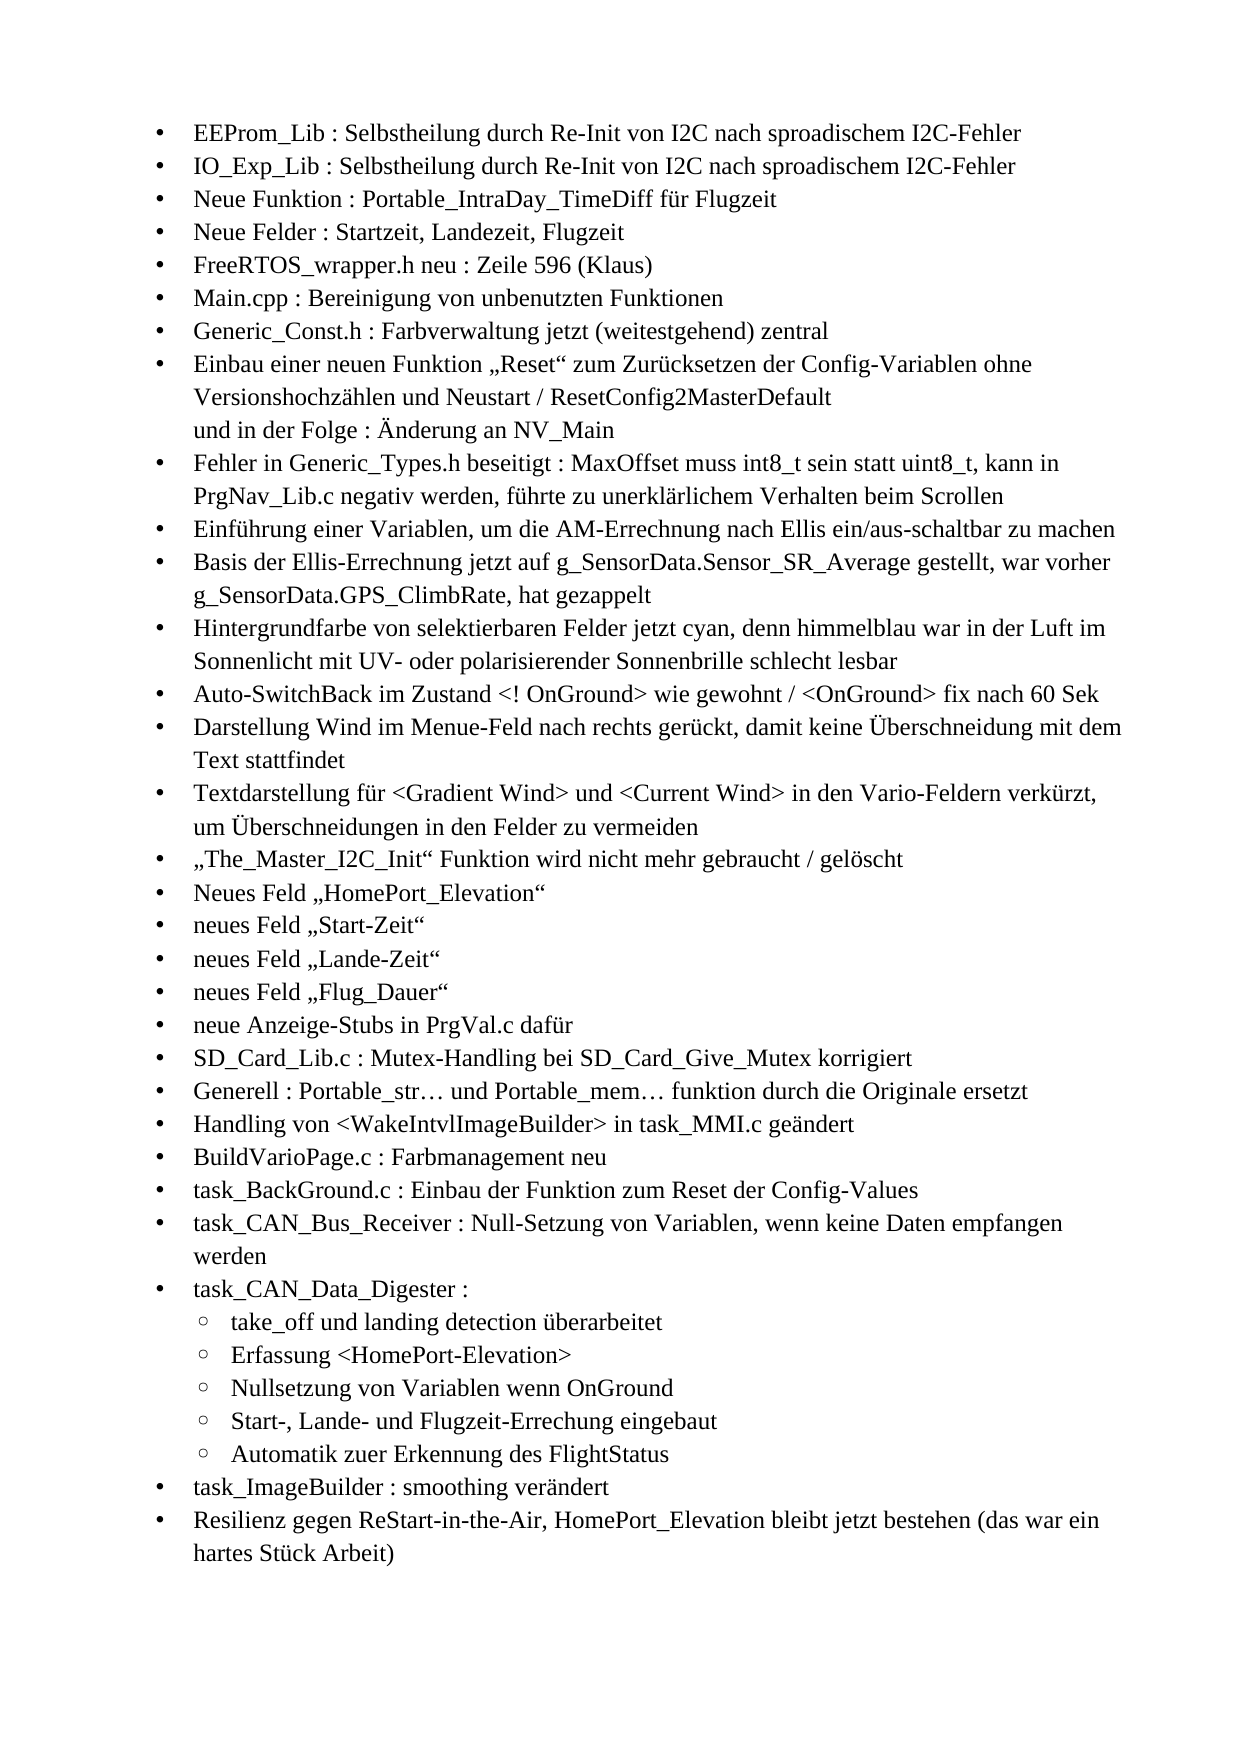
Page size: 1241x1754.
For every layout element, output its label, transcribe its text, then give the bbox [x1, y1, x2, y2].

list Darstellung Wind im Menue-Feld nach rechts gerückt, damit keine Überschneidung mit dem Text stattfindet [156, 712, 1122, 774]
list Handling von <WakeIntvlImageBuilder> in task_MMI.c geändert [156, 1109, 1122, 1137]
list Neue Funktion : Portable_IntraDay_TimeDiff für Flugzeit [156, 184, 1122, 213]
list Fehler in Generic_Types.h beseitigt : MaxOffset muss int8_t sein statt uint8_t, kann in PrgNav_Lib.c negativ werden, führte zu unerklärlichem Verhalten beim Scrollen [156, 448, 1122, 510]
list Erfassung <HomePort-Elevation> [193, 1340, 1122, 1369]
list Automatik zuer Erkennung des FlightStatus [193, 1439, 1122, 1468]
list task_CAN_Bus_Receiver : Null-Setzung von Variablen, wenn keine Daten empfangen werden [156, 1208, 1122, 1269]
list Generic_Const.h : Farbverwaltung jetzt (weitestgehend) zentral [156, 316, 1122, 345]
list „The_Master_I2C_Init“ Funktion wird nicht mehr gebraucht / gelöscht [156, 844, 1122, 873]
list neues Feld „Flug_Dauer“ [156, 977, 1122, 1005]
list task_ImageBuilder : smoothing verändert [156, 1472, 1122, 1501]
list Hintergrundfarbe von selektierbaren Felder jetzt cyan, denn himmelblau war in der Luft im Sonnenlicht mit UV- oder polarisierender Sonnenbrille schlecht lesbar [156, 613, 1122, 675]
list neue Anzeige-Stubs in PrgVal.c dafür [156, 1010, 1122, 1038]
list IO_Exp_Lib : Selbstheilung durch Re-Init von I2C nach sproadischem I2C-Fehler [156, 151, 1122, 180]
list Basis der Ellis-Errechnung jetzt auf g_SensorData.Sensor_SR_Average gestellt, war vorher g_SensorData.GPS_ClimbRate, hat gezappelt [156, 547, 1122, 609]
list Start-, Lande- und Flugzeit-Errechung eingebaut [193, 1406, 1122, 1435]
list neues Feld „Start-Zeit“ [156, 911, 1122, 939]
list take_off und landing detection überarbeitet [193, 1307, 1122, 1336]
list neues Feld „Lande-Zeit“ [156, 944, 1122, 972]
list task_CAN_Data_Digester : [156, 1274, 1122, 1303]
list Generell : Portable_str… und Portable_mem… funktion durch die Originale ersetzt [156, 1076, 1122, 1104]
list Auto-SwitchBack im Zustand <! OnGround> wie gewohnt / <OnGround> fix nach 60 Sek [156, 679, 1122, 708]
list EEProm_Lib : Selbstheilung durch Re-Init von I2C nach sproadischem I2C-Fehler [156, 118, 1122, 147]
list Neues Feld „HomePort_Elevation“ [156, 878, 1122, 906]
list Einbau einer neuen Funktion „Reset“ zum Zurücksetzen der Config-Variablen ohne Versionshochzählen und Neustart / ResetConfig2MasterDefault und in der Folge : Änderung an NV_Main [156, 349, 1122, 444]
list FreeRTOS_wrapper.h neu : Zeile 596 (Klaus) [156, 250, 1122, 279]
list Nullsetzung von Variablen wenn OnGround [193, 1373, 1122, 1402]
list Resilienz gegen ReStart-in-the-Air, HomePort_Elevation bleibt jetzt bestehen (das war ein hartes Stück Arbeit) [156, 1505, 1122, 1567]
list BuildVarioPage.c : Farbmanagement neu [156, 1142, 1122, 1171]
list Textdarstellung für <Gradient Wind> und <Current Wind> in den Vario-Feldern verkürzt, um Überschneidungen in den Felder zu vermeiden [156, 778, 1122, 840]
list Main.cpp : Bereinigung von unbenutzten Funktionen [156, 283, 1122, 312]
list Neue Felder : Startzeit, Landezeit, Flugzeit [156, 217, 1122, 246]
list Einführung einer Variablen, um die AM-Errechnung nach Ellis ein/aus-schaltbar zu machen [156, 514, 1122, 543]
list SD_Card_Lib.c : Mutex-Handling bei SD_Card_Give_Mutex korrigiert [156, 1043, 1122, 1071]
list task_BackGround.c : Einbau der Funktion zum Reset der Config-Values [156, 1175, 1122, 1203]
